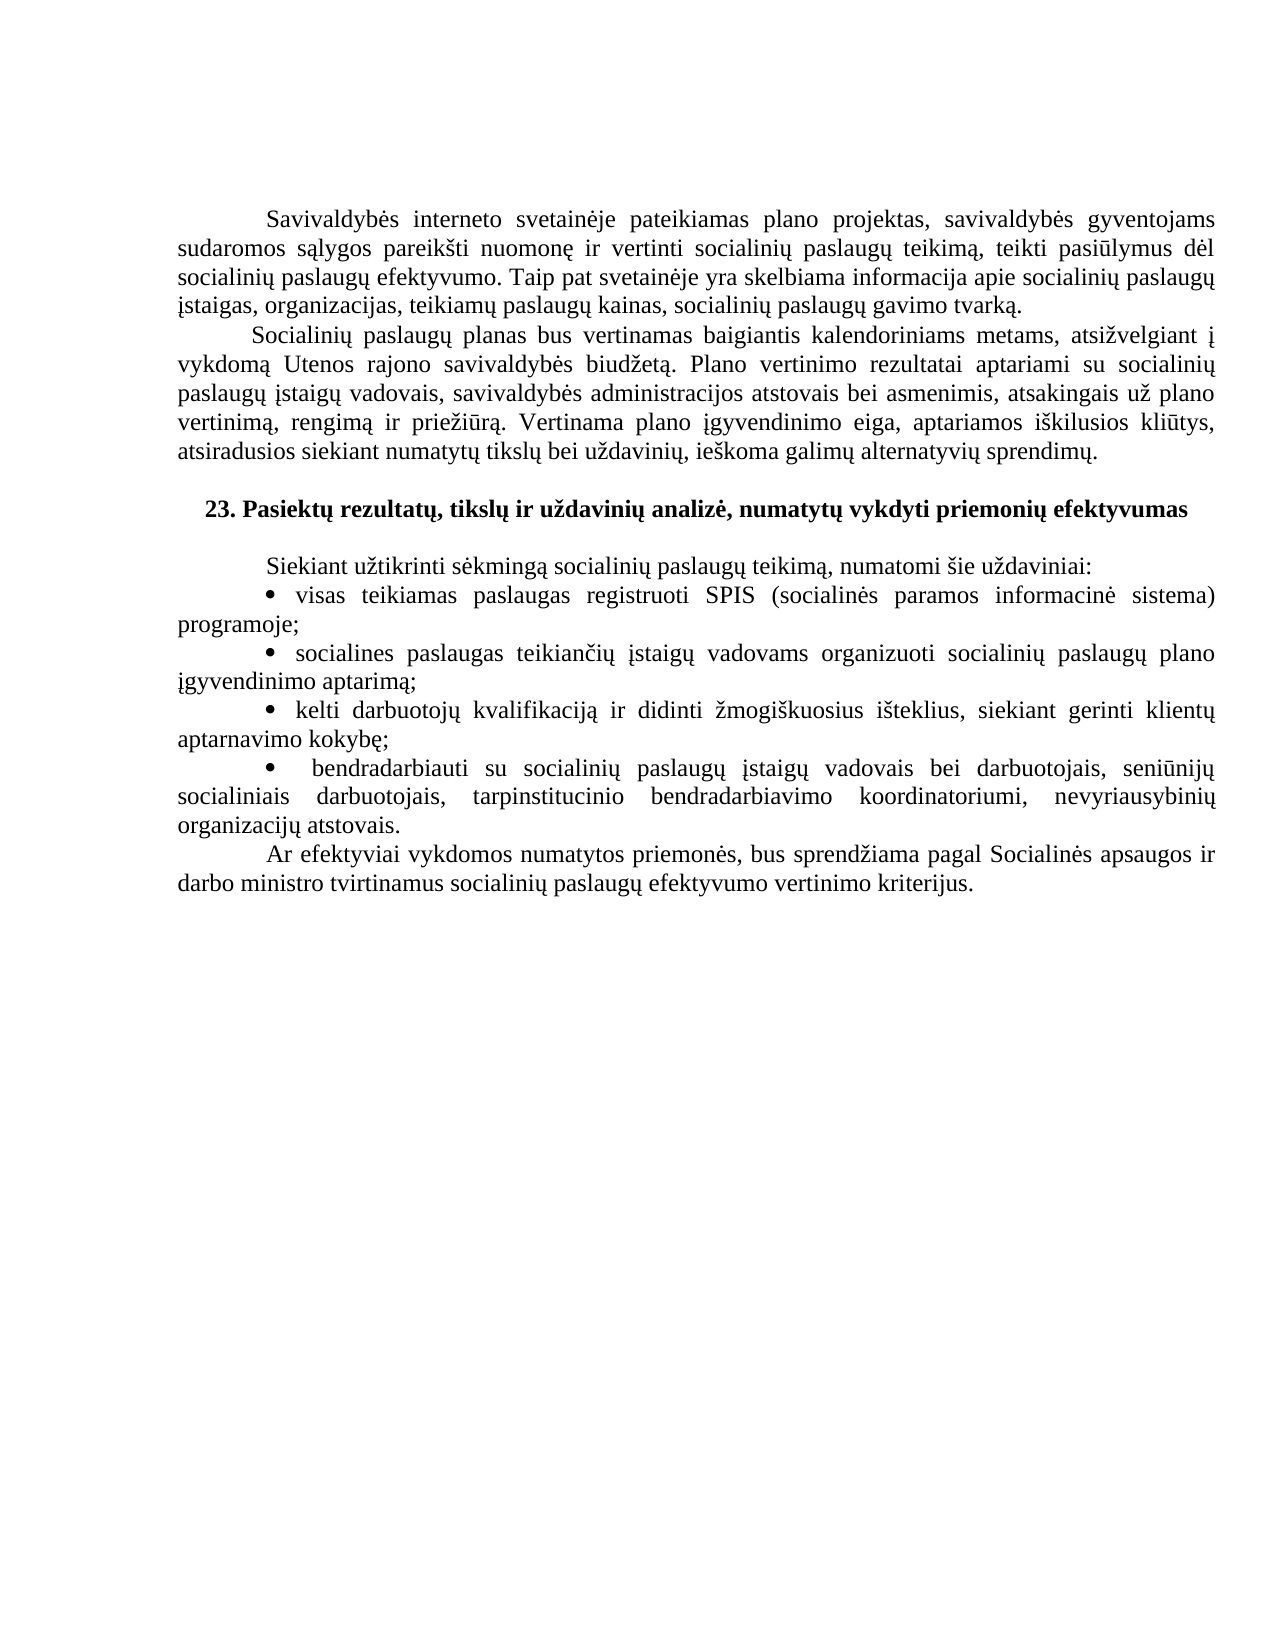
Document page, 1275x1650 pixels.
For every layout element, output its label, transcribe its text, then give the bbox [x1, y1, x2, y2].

text  visas teikiamas paslaugas registruoti SPIS (socialinės paramos informacinė sistema) programoje; [177, 580, 1216, 638]
text Savivaldybės interneto svetainėje pateikiamas plano projektas, savivaldybės gyventojams sudaromos sąlygos pareikšti nuomonę ir vertinti socialinių paslaugų teikimą, teikti pasiūlymus dėl socialinių paslaugų efektyvumo. Taip pat svetainėje yra skelbiama informacija apie socialinių paslaugų įstaigas, organizacijas, teikiamų paslaugų kainas, socialinių paslaugų gavimo tvarką. [177, 204, 1216, 319]
text Socialinių paslaugų planas bus vertinamas baigiantis kalendoriniams metams, atsižvelgiant į vykdomą Utenos rajono savivaldybės biudžetą. Plano vertinimo rezultatai aptariami su socialinių paslaugų įstaigų vadovais, savivaldybės administracijos atstovais bei asmenimis, atsakingais už plano vertinimą, rengimą ir priežiūrą. Vertinama plano įgyvendinimo eiga, aptariamos iškilusios kliūtys, atsiradusios siekiant numatytų tikslų bei uždavinių, ieškoma galimų alternatyvių sprendimų. [177, 319, 1216, 465]
text 23. Pasiektų rezultatų, tikslų ir uždavinių analizė, numatytų vykdyti priemonių efektyvumas [177, 494, 1216, 523]
text Ar efektyviai vykdomos numatytos priemonės, bus sprendžiama pagal Socialinės apsaugos ir darbo ministro tvirtinamus socialinių paslaugų efektyvumo vertinimo kriterijus. [177, 839, 1216, 896]
text  bendradarbiauti su socialinių paslaugų įstaigų vadovais bei darbuotojais, seniūnijų socialiniais darbuotojais, tarpinstitucinio bendradarbiavimo koordinatoriumi, nevyriausybinių organizacijų atstovais. [177, 753, 1216, 839]
text Siekiant užtikrinti sėkmingą socialinių paslaugų teikimą, numatomi šie uždaviniai: [177, 551, 1216, 580]
text  kelti darbuotojų kvalifikaciją ir didinti žmogiškuosius išteklius, siekiant gerinti klientų aptarnavimo kokybę; [177, 695, 1216, 753]
text  socialines paslaugas teikiančių įstaigų vadovams organizuoti socialinių paslaugų plano įgyvendinimo aptarimą; [177, 638, 1216, 695]
